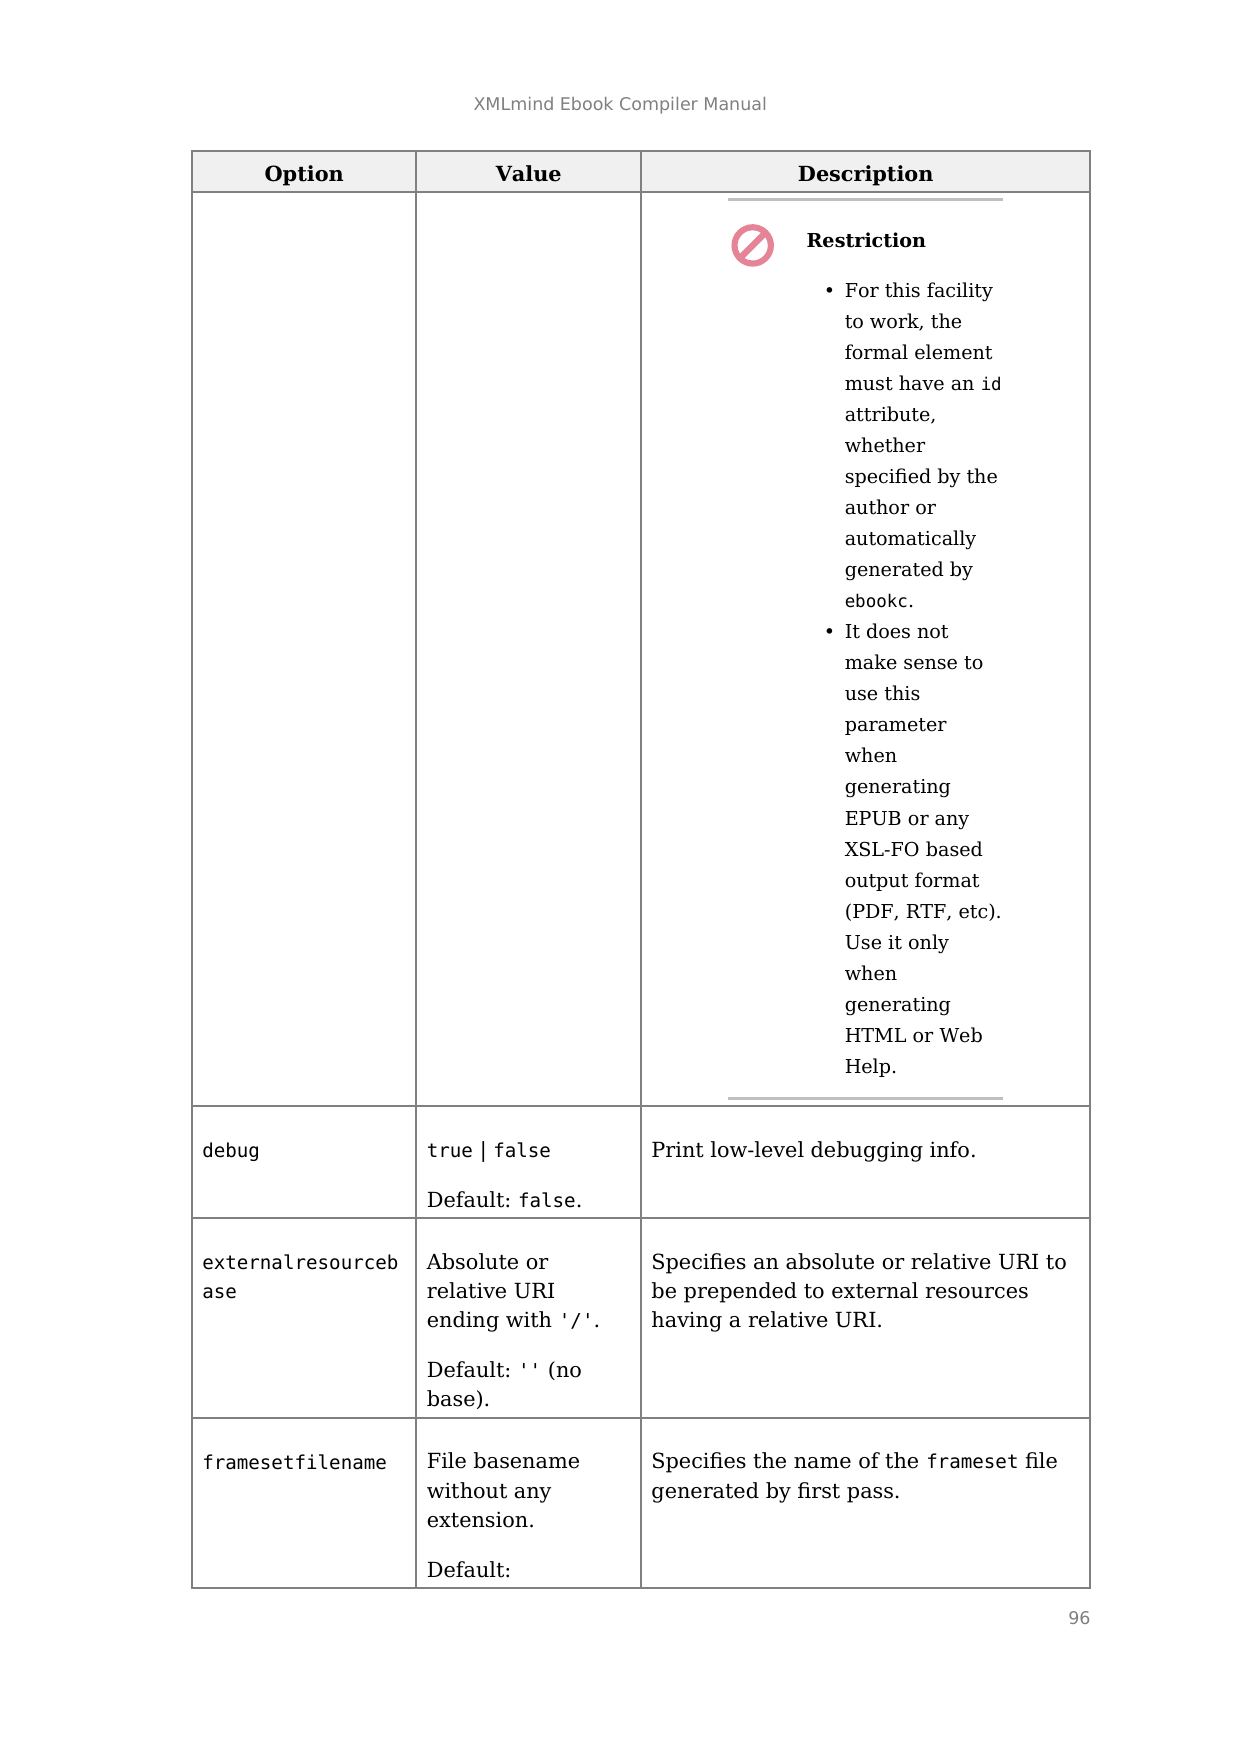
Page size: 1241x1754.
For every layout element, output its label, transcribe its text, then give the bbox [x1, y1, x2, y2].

table_cell Specifies the name of the frameset file generated by first pass. [642, 1419, 1089, 1587]
table_cell framesetfilename [193, 1419, 415, 1587]
table_header Description [642, 152, 1089, 191]
table_cell Specifies an absolute or relative URI to be prepended to external resources having a relative URI. [642, 1219, 1089, 1417]
table_header [728, 201, 1003, 220]
table_cell [642, 193, 1089, 1105]
table_header Value [417, 152, 640, 191]
table_cell Print low-level debugging info. [642, 1107, 1089, 1217]
table_cell true | false Default: false. [417, 1107, 640, 1217]
table_cell File basename without any extension. Default: [417, 1419, 640, 1587]
table_cell [417, 193, 640, 1105]
table_cell externalresourcebase [193, 1219, 415, 1417]
table_cell debug [193, 1107, 415, 1217]
table_cell [193, 193, 415, 1105]
table_header Option [193, 152, 415, 191]
table_header [728, 220, 806, 1078]
table_header [728, 1078, 1003, 1097]
table_header Restriction For this facility to work, the formal element must have an id attribute, whether specified by the author or automatically generated by ebookc. It does not make sense to use this parameter when generating EPUB or any XSL-FO based output format (PDF, RTF, etc). Use it only when generating HTML or Web Help. [806, 220, 1003, 1078]
table_cell Absolute or relative URI ending with '/'. Default: '' (no base). [417, 1219, 640, 1417]
